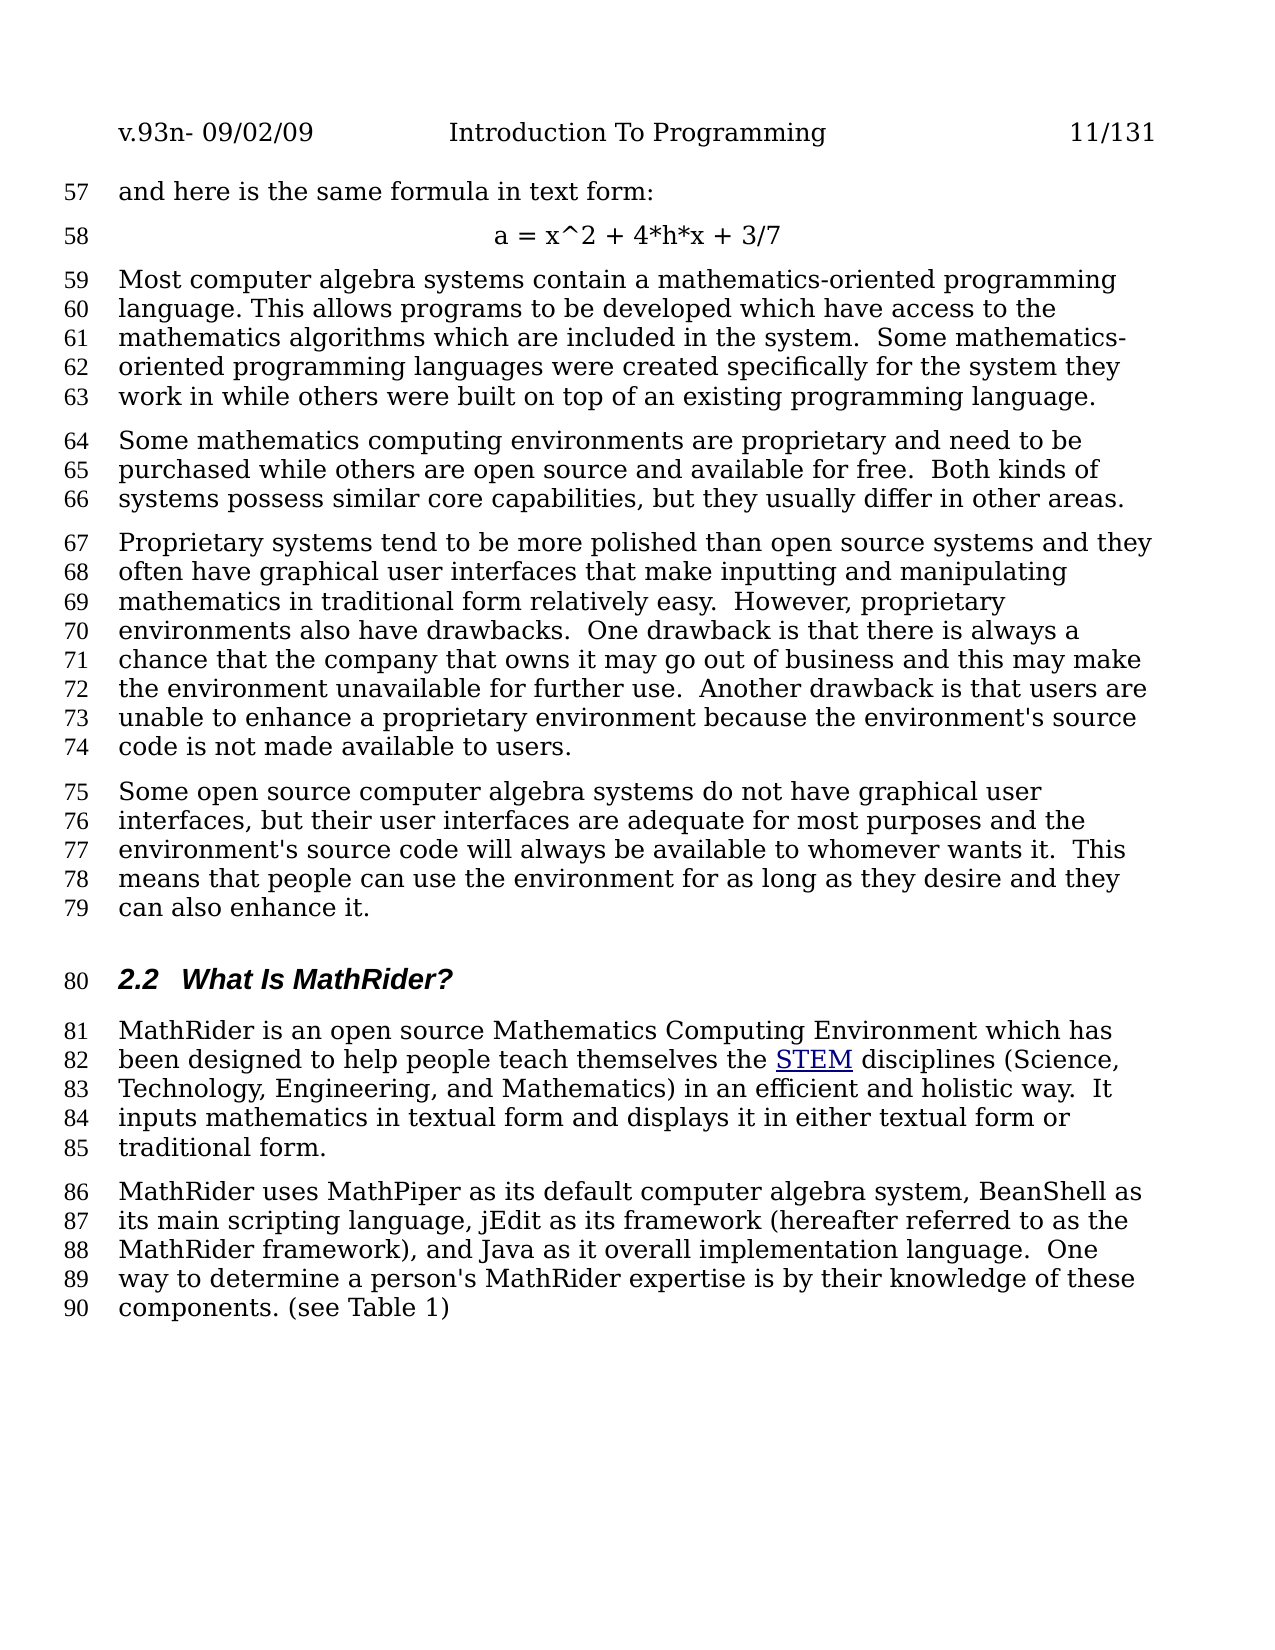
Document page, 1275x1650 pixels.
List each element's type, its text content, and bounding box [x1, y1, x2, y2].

text MathRider uses MathPiper as its default computer algebra system, BeanShell as its main scripting language, jEdit as its framework (hereafter referred to as the MathRider framework), and Java as it overall implementation language. One way to determine a person's MathRider expertise is by their knowledge of these components. (see Table 1) [118, 1177, 1157, 1323]
text Proprietary systems tend to be more polished than open source systems and they often have graphical user interfaces that make inputting and manipulating mathematics in traditional form relatively easy. However, proprietary environments also have drawbacks. One drawback is that there is always a chance that the company that owns it may go out of business and this may make the environment unavailable for further use. Another drawback is that users are unable to enhance a proprietary environment because the environment's source code is not made available to users. [118, 528, 1157, 762]
text a = x^2 + 4*h*x + 3/7 [118, 221, 1157, 250]
text Some mathematics computing environments are proprietary and need to be purchased while others are open source and available for free. Both kinds of systems possess similar core capabilities, but they usually differ in other areas. [118, 426, 1157, 513]
subtitle What Is MathRider? [118, 962, 1157, 995]
text MathRider is an open source Mathematics Computing Environment which has been designed to help people teach themselves the STEM disciplines (Science, Technology, Engineering, and Mathematics) in an efficient and holistic way. It inputs mathematics in textual form and displays it in either textual form or traditional form. [118, 1016, 1157, 1162]
text Some open source computer algebra systems do not have graphical user interfaces, but their user interfaces are adequate for most purposes and the environment's source code will always be available to whomever wants it. This means that people can use the environment for as long as they desire and they can also enhance it. [118, 777, 1157, 923]
text and here is the same formula in text form: [118, 177, 1157, 206]
text Most computer algebra systems contain a mathematics-oriented programming language. This allows programs to be developed which have access to the mathematics algorithms which are included in the system. Some mathematics-oriented programming languages were created specifically for the system they work in while others were built on top of an existing programming language. [118, 265, 1157, 411]
